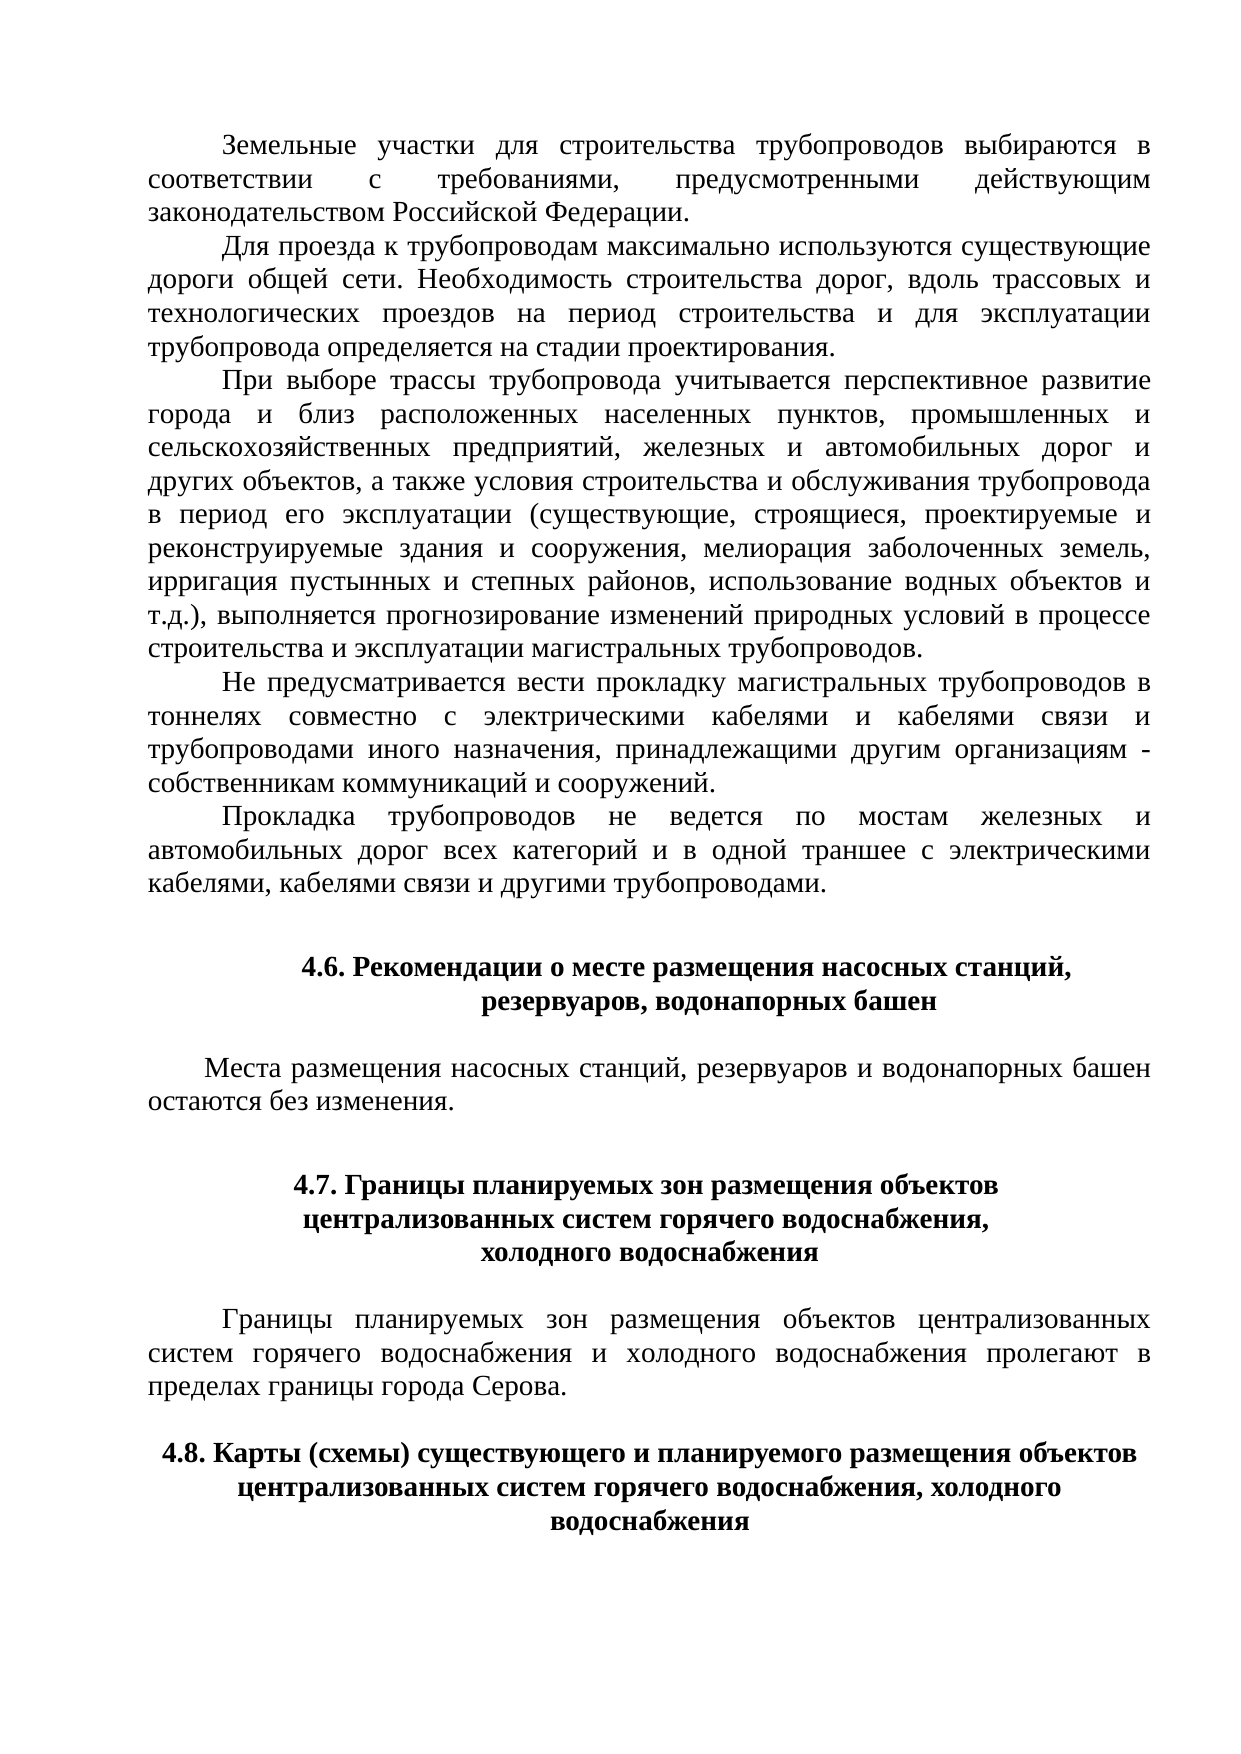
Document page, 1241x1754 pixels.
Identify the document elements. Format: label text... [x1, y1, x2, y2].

text Прокладка трубопроводов не ведется по мостам железных и автомобильных дорог всех категорий и в одной траншее с электрическими кабелями, кабелями связи и другими трубопроводами. [148, 798, 1152, 899]
text Места размещения насосных станций, резервуаров и водонапорных башен остаются без изменения. [148, 1050, 1152, 1117]
text Земельные участки для строительства трубопроводов выбираются в соответствии с требованиями, предусмотренными действующим законодательством Российской Федерации. [148, 127, 1152, 228]
text Границы планируемых зон размещения объектов централизованных систем горячего водоснабжения и холодного водоснабжения пролегают в пределах границы города Серова. [148, 1301, 1152, 1402]
text Для проезда к трубопроводам максимально используются существующие дороги общей сети. Необходимость строительства дорог, вдоль трассовых и технологических проездов на период строительства и для эксплуатации трубопровода определяется на стадии проектирования. [148, 228, 1152, 362]
subtitle 4.6. Рекомендации о месте размещения насосных станций, резервуаров, водонапорных башен [222, 949, 1152, 1016]
text При выборе трассы трубопровода учитывается перспективное развитие города и близ расположенных населенных пунктов, промышленных и сельскохозяйственных предприятий, железных и автомобильных дорог и других объектов, а также условия строительства и обслуживания трубопровода в период его эксплуатации (существующие, строящиеся, проектируемые и реконструируемые здания и сооружения, мелиорация заболоченных земель, ирригация пустынных и степных районов, использование водных объектов и т.д.), выполняется прогнозирование изменений природных условий в процессе строительства и эксплуатации магистральных трубопроводов. [148, 362, 1152, 664]
subtitle централизованных систем горячего водоснабжения, [148, 1201, 1152, 1234]
subtitle холодного водоснабжения [148, 1234, 1152, 1268]
text Не предусматривается вести прокладку магистральных трубопроводов в тоннелях совместно с электрическими кабелями и кабелями связи и трубопроводами иного назначения, принадлежащими другим организациям - собственникам коммуникаций и сооружений. [148, 664, 1152, 798]
subtitle 4.7. Границы планируемых зон размещения объектов [148, 1167, 1152, 1201]
subtitle 4.8. Карты (схемы) существующего и планируемого размещения объектов централизованных систем горячего водоснабжения, холодного водоснабжения [148, 1436, 1152, 1536]
